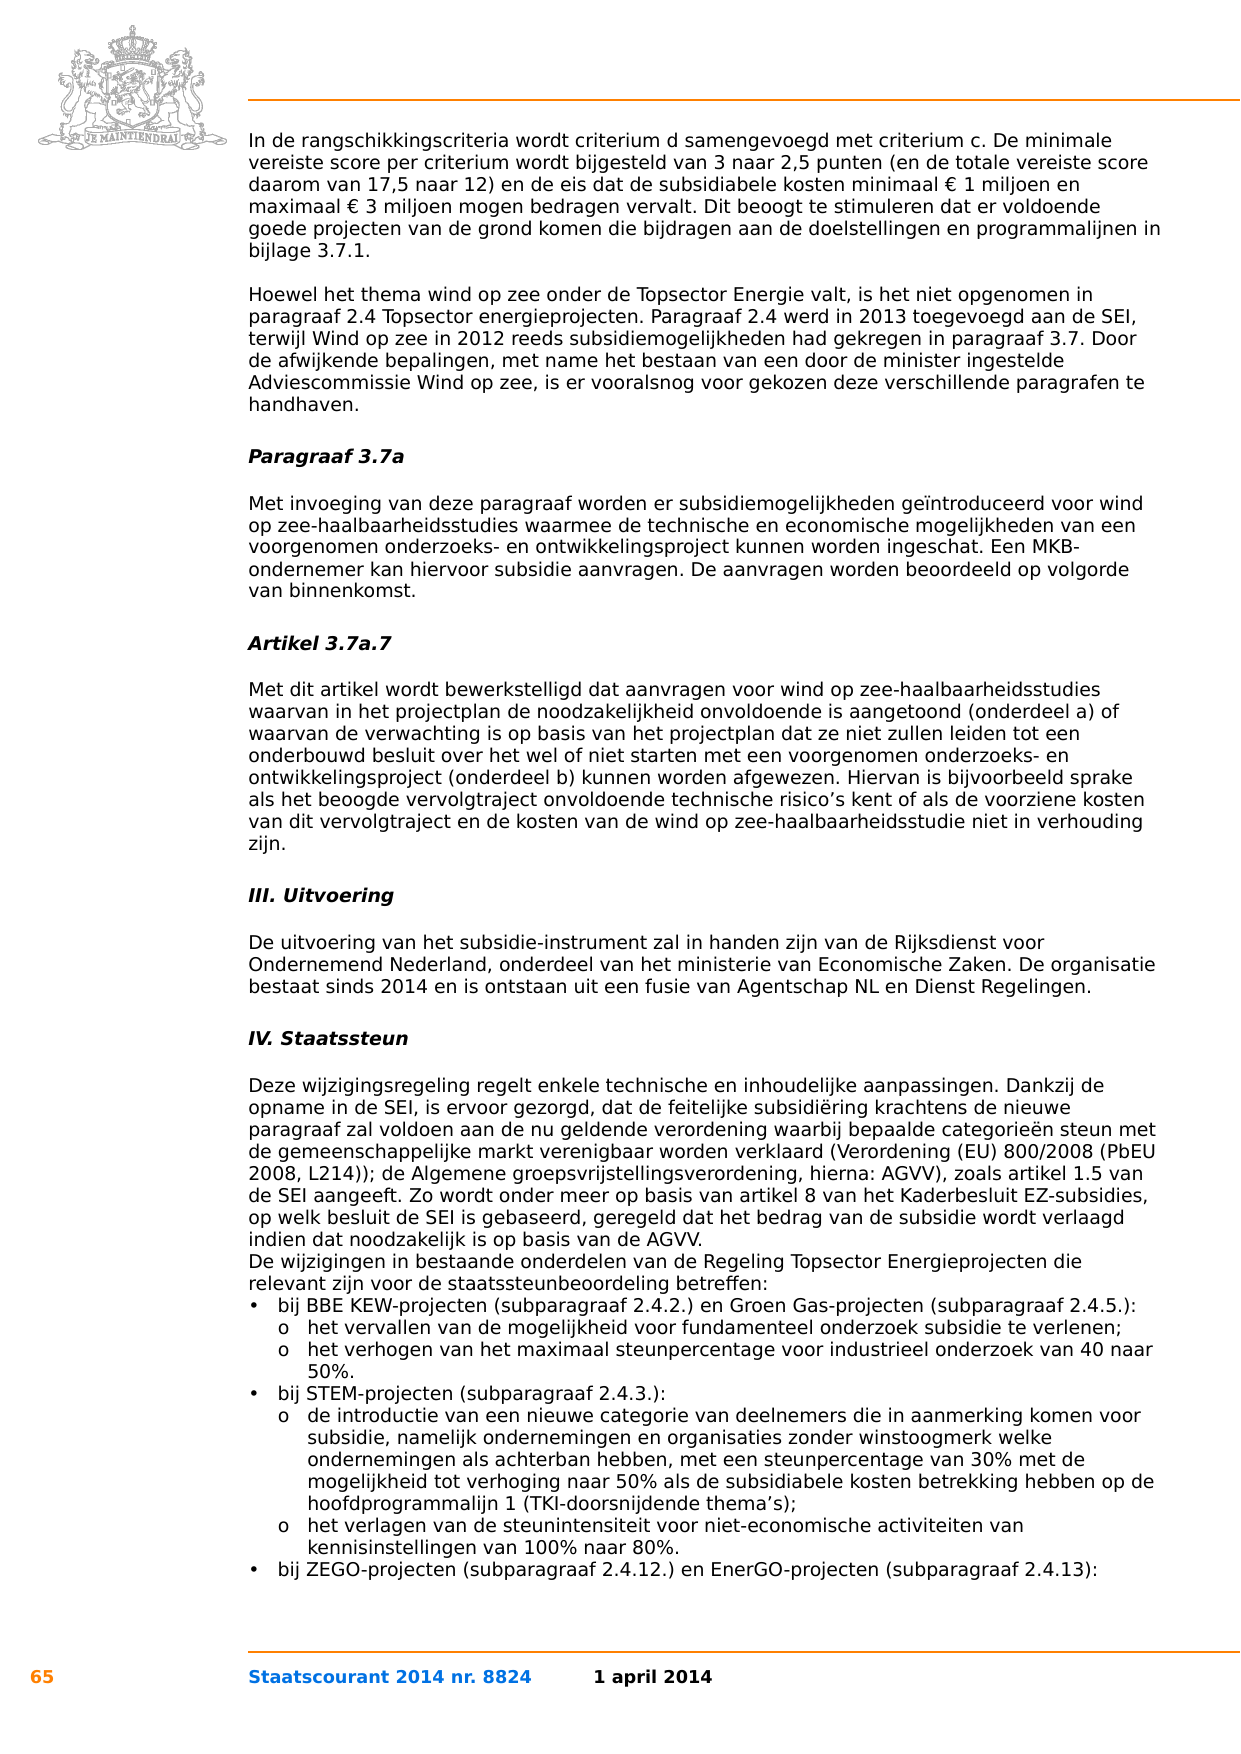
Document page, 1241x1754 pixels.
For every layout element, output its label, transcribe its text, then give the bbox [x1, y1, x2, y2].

text • bij STEM-projecten (subparagraaf 2.4.3.): [248, 1383, 1163, 1405]
text Hoewel het thema wind op zee onder de Topsector Energie valt, is het niet opgenomen in paragraaf 2.4 Topsector energieprojecten. Paragraaf 2.4 werd in 2013 toegevoegd aan de SEI, terwijl Wind op zee in 2012 reeds subsidiemogelijkheden had gekregen in paragraaf 3.7. Door de afwijkende bepalingen, met name het bestaan van een door de minister ingestelde Adviescommissie Wind op zee, is er vooralsnog voor gekozen deze verschillende paragrafen te handhaven. [248, 284, 1163, 416]
subtitle Paragraaf 3.7a [248, 446, 1163, 467]
subtitle IV. Staatssteun [248, 1028, 1163, 1050]
text o het vervallen van de mogelijkheid voor fundamenteel onderzoek subsidie te verlenen; [278, 1317, 1163, 1339]
text Met dit artikel wordt bewerkstelligd dat aanvragen voor wind op zee-haalbaarheidsstudies waarvan in het projectplan de noodzakelijkheid onvoldoende is aangetoond (onderdeel a) of waarvan de verwachting is op basis van het projectplan dat ze niet zullen leiden tot een onderbouwd besluit over het wel of niet starten met een voorgenomen onderzoeks- en ontwikkelingsproject (onderdeel b) kunnen worden afgewezen. Hiervan is bijvoorbeeld sprake als het beoogde vervolgtraject onvoldoende technische risico’s kent of als de voorziene kosten van dit vervolgtraject en de kosten van de wind op zee-haalbaarheidsstudie niet in verhouding zijn. [248, 679, 1163, 855]
subtitle Artikel 3.7a.7 [248, 632, 1163, 654]
picture [38, 25, 227, 150]
text De uitvoering van het subsidie-instrument zal in handen zijn van de Rijksdienst voor Ondernemend Nederland, onderdeel van het ministerie van Economische Zaken. De organisatie bestaat sinds 2014 en is ontstaan uit een fusie van Agentschap NL en Dienst Regelingen. [248, 932, 1163, 998]
text • bij BBE KEW-projecten (subparagraaf 2.4.2.) en Groen Gas-projecten (subparagraaf 2.4.5.): [248, 1295, 1163, 1317]
text Met invoeging van deze paragraaf worden er subsidiemogelijkheden geïntroduceerd voor wind op zee-haalbaarheidsstudies waarmee de technische en economische mogelijkheden van een voorgenomen onderzoeks- en ontwikkelingsproject kunnen worden ingeschat. Een MKB-ondernemer kan hiervoor subsidie aanvragen. De aanvragen worden beoordeeld op volgorde van binnenkomst. [248, 492, 1163, 602]
text De wijzigingen in bestaande onderdelen van de Regeling Topsector Energieprojecten die relevant zijn voor de staatssteunbeoordeling betreffen: [248, 1251, 1163, 1295]
text Deze wijzigingsregeling regelt enkele technische en inhoudelijke aanpassingen. Dankzij de opname in de SEI, is ervoor gezorgd, dat de feitelijke subsidiëring krachtens de nieuwe paragraaf zal voldoen aan de nu geldende verordening waarbij bepaalde categorieën steun met de gemeenschappelijke markt verenigbaar worden verklaard (Verordening (EU) 800/2008 (PbEU 2008, L214)); de Algemene groepsvrijstellingsverordening, hierna: AGVV), zoals artikel 1.5 van de SEI aangeeft. Zo wordt onder meer op basis van artikel 8 van het Kaderbesluit EZ-subsidies, op welk besluit de SEI is gebaseerd, geregeld dat het bedrag van de subsidie wordt verlaagd indien dat noodzakelijk is op basis van de AGVV. [248, 1075, 1163, 1251]
text o de introductie van een nieuwe categorie van deelnemers die in aanmerking komen voor subsidie, namelijk ondernemingen en organisaties zonder winstoogmerk welke ondernemingen als achterban hebben, met een steunpercentage van 30% met de mogelijkheid tot verhoging naar 50% als de subsidiabele kosten betrekking hebben op de hoofdprogrammalijn 1 (TKI-doorsnijdende thema’s); [278, 1405, 1163, 1515]
subtitle III. Uitvoering [248, 885, 1163, 907]
text o het verhogen van het maximaal steunpercentage voor industrieel onderzoek van 40 naar 50%. [278, 1339, 1163, 1383]
text o het verlagen van de steunintensiteit voor niet-economische activiteiten van kennisinstellingen van 100% naar 80%. [278, 1515, 1163, 1559]
text In de rangschikkingscriteria wordt criterium d samengevoegd met criterium c. De minimale vereiste score per criterium wordt bijgesteld van 3 naar 2,5 punten (en de totale vereiste score daarom van 17,5 naar 12) en de eis dat de subsidiabele kosten minimaal € 1 miljoen en maximaal € 3 miljoen mogen bedragen vervalt. Dit beoogt te stimuleren dat er voldoende goede projecten van de grond komen die bijdragen aan de doelstellingen en programmalijnen in bijlage 3.7.1. [248, 130, 1163, 262]
text • bij ZEGO-projecten (subparagraaf 2.4.12.) en EnerGO-projecten (subparagraaf 2.4.13): [248, 1559, 1163, 1581]
